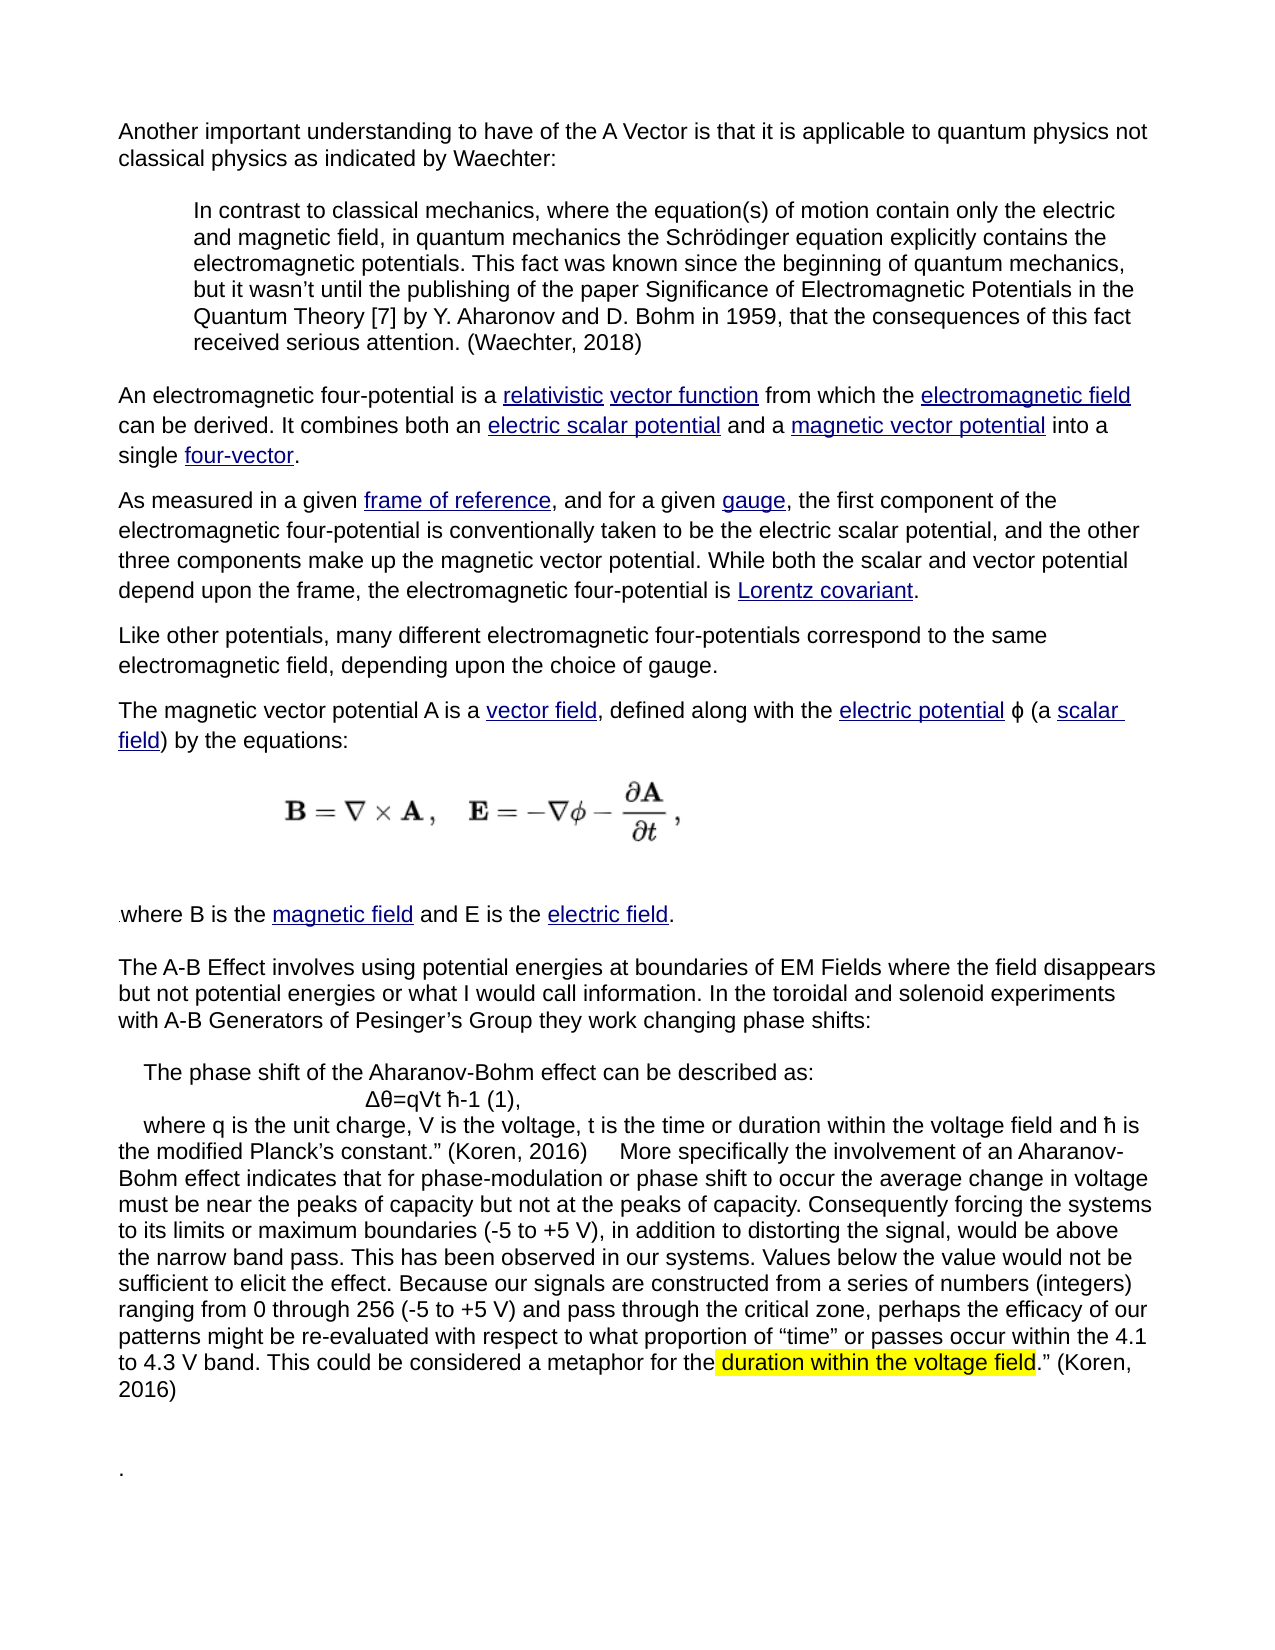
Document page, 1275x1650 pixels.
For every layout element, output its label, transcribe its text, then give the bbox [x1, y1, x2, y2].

text where q is the unit charge, V is the voltage, t is the time or duration within the voltage field and ħ is the modified Planck’s constant.” (Koren, 2016) More specifically the involvement of an Aharanov-Bohm effect indicates that for phase-modulation or phase shift to occur the average change in voltage must be near the peaks of capacity but not at the peaks of capacity. Consequently forcing the systems to its limits or maximum boundaries (-5 to +5 V), in addition to distorting the signal, would be above the narrow band pass. This has been observed in our systems. Values below the value would not be sufficient to elicit the effect. Because our signals are constructed from a series of numbers (integers) ranging from 0 through 256 (-5 to +5 V) and pass through the critical zone, perhaps the efficacy of our patterns might be re-evaluated with respect to what proportion of “time” or passes occur within the 4.1 to 4.3 V band. This could be considered a metaphor for the duration within the voltage field.” (Koren, 2016) [118, 1112, 1157, 1402]
picture [255, 772, 690, 853]
text The A-B Effect involves using potential energies at boundaries of EM Fields where the field disappears but not potential energies or what I would call information. In the toroidal and solenoid experiments with A-B Generators of Pesinger’s Group they work changing phase shifts: [118, 954, 1157, 1033]
text Δθ=qVt ħ-1 (1), [118, 1086, 1157, 1112]
text Like other potentials, many different electromagnetic four-potentials correspond to the same electromagnetic field, depending upon the choice of gauge. [118, 622, 1157, 679]
text In contrast to classical mechanics, where the equation(s) of motion contain only the electric and magnetic field, in quantum mechanics the Schrödinger equation explicitly contains the electromagnetic potentials. This fact was known since the beginning of quantum mechanics, but it wasn’t until the publishing of the paper Significance of Electromagnetic Potentials in the Quantum Theory [7] by Y. Aharonov and D. Bohm in 1959, that the consequences of this fact received serious attention. (Waechter, 2018) [193, 197, 1157, 355]
text An electromagnetic four-potential is a relativistic vector function from which the electromagnetic field can be derived. It combines both an electric scalar potential and a magnetic vector potential into a single four-vector. [118, 382, 1157, 468]
text As measured in a given frame of reference, and for a given gauge, the first component of the electromagnetic four-potential is conventionally taken to be the electric scalar potential, and the other three components make up the magnetic vector potential. While both the scalar and vector potential depend upon the frame, the electromagnetic four-potential is Lorentz covariant. [118, 487, 1157, 604]
text The phase shift of the Aharanov-Bohm effect can be described as: [118, 1059, 1157, 1086]
text The magnetic vector potential A is a vector field, defined along with the electric potential ϕ (a scalar field) by the equations: [118, 697, 1157, 754]
list where B is the magnetic field and E is the electric field. [118, 901, 1157, 927]
text Another important understanding to have of the A Vector is that it is applicable to quantum physics not classical physics as indicated by Waechter: [118, 118, 1157, 171]
text . [118, 1454, 1157, 1481]
